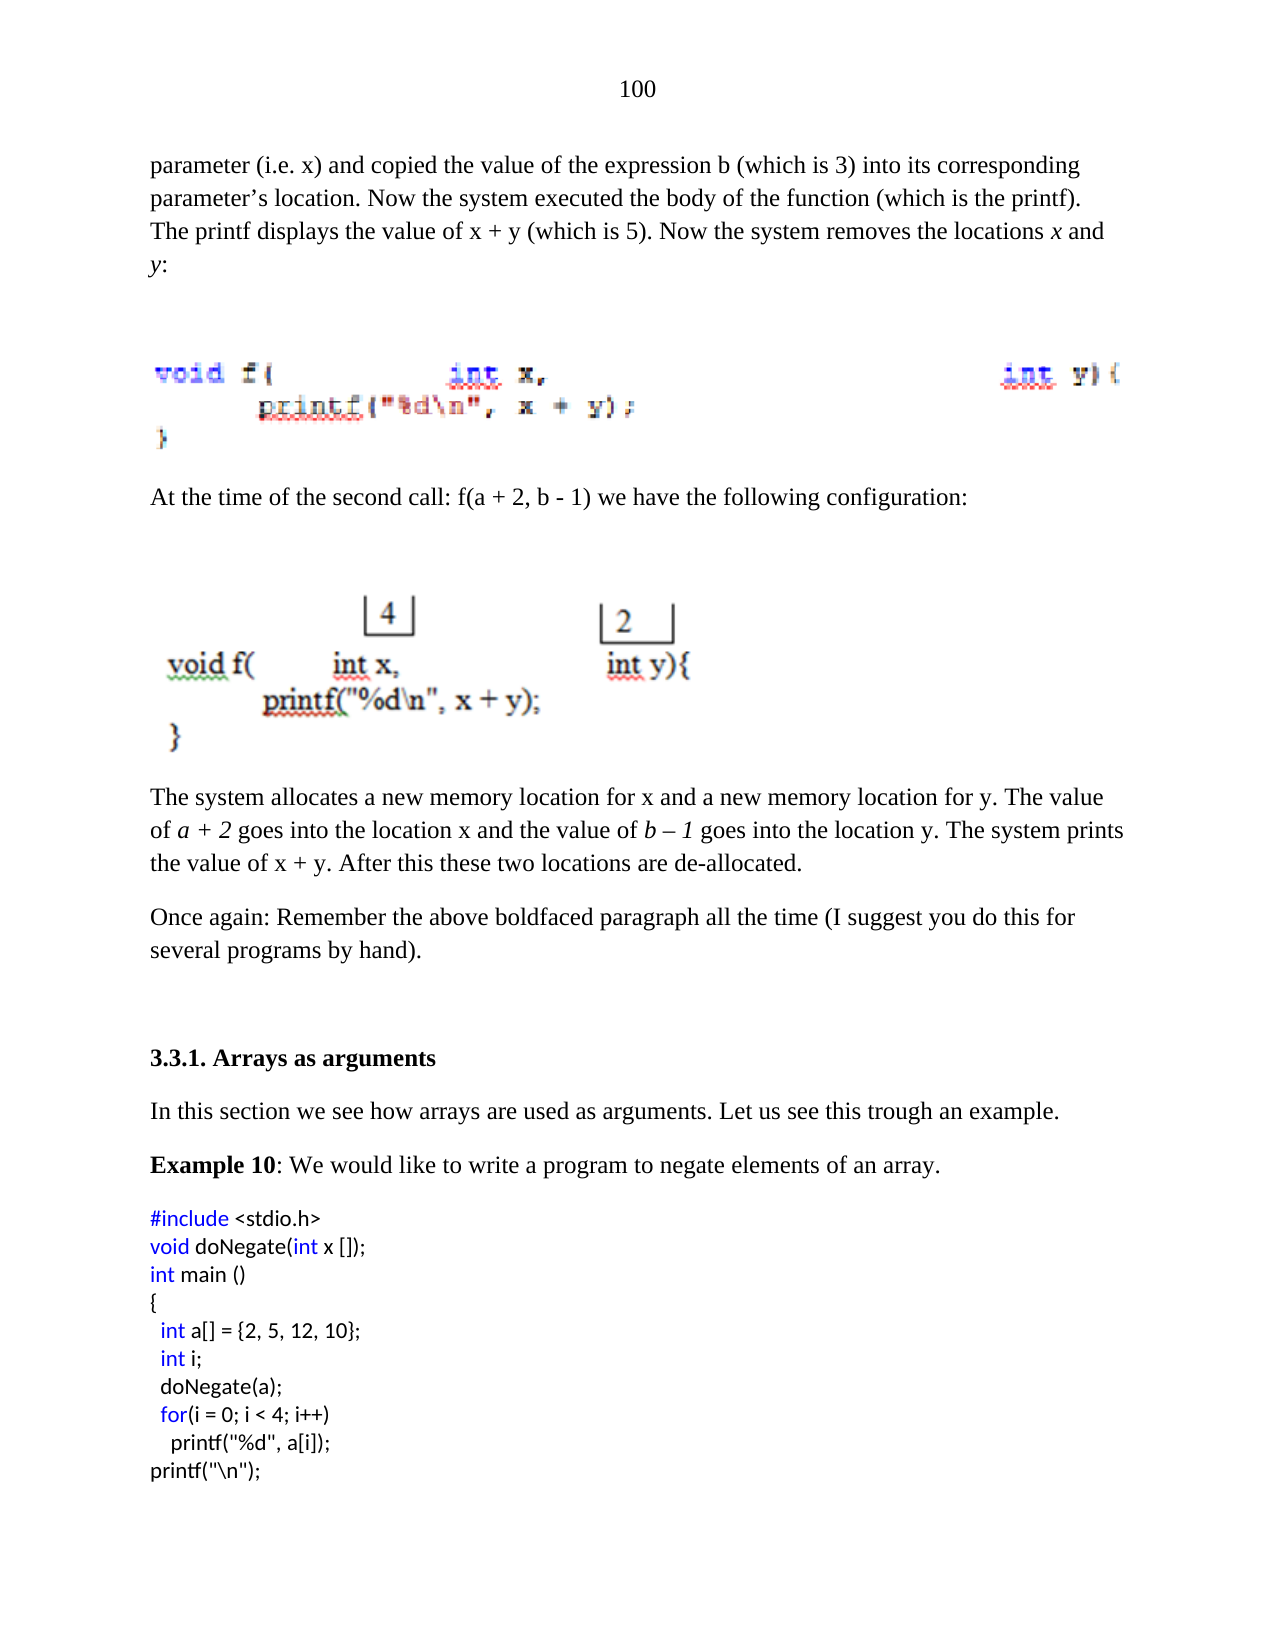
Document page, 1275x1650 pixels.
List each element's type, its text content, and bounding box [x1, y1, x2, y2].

text { [150, 1288, 1125, 1316]
text At the time of the second call: f(a + 2, b - 1) we have the following configuration: [150, 482, 1125, 511]
text for(i = 0; i < 4; i++) [150, 1400, 1125, 1428]
text The system allocates a new memory location for x and a new memory location for y. The value of a + 2 goes into the location x and the value of b – 1 goes into the location y. The system prints the value of x + y. After this these two locations are de-allocated. [150, 782, 1125, 877]
text printf("%d", a[i]); [150, 1428, 1125, 1456]
text int a[] = {2, 5, 12, 10}; [150, 1316, 1125, 1344]
picture [150, 356, 1125, 457]
text Once again: Remember the above boldfaced paragraph all the time (I suggest you do this for several programs by hand). [150, 902, 1125, 964]
text In this section we see how arrays are used as arguments. Let us see this trough an example. [150, 1096, 1125, 1125]
text 3.3.1. Arrays as arguments [150, 1043, 1125, 1071]
text #include <stdio.h> [150, 1204, 1125, 1232]
text int i; [150, 1344, 1125, 1372]
text Example 10: We would like to write a program to negate elements of an array. [150, 1150, 1125, 1179]
picture [150, 589, 711, 757]
text printf("\n"); [150, 1456, 1125, 1484]
text void doNegate(int x []); [150, 1232, 1125, 1260]
text int main () [150, 1260, 1125, 1288]
text doNegate(a); [150, 1372, 1125, 1400]
text parameter (i.e. x) and copied the value of the expression b (which is 3) into its corresponding parameter’s location. Now the system executed the body of the function (which is the printf). The printf displays the value of x + y (which is 5). Now the system removes the locations x and y: [150, 150, 1125, 278]
